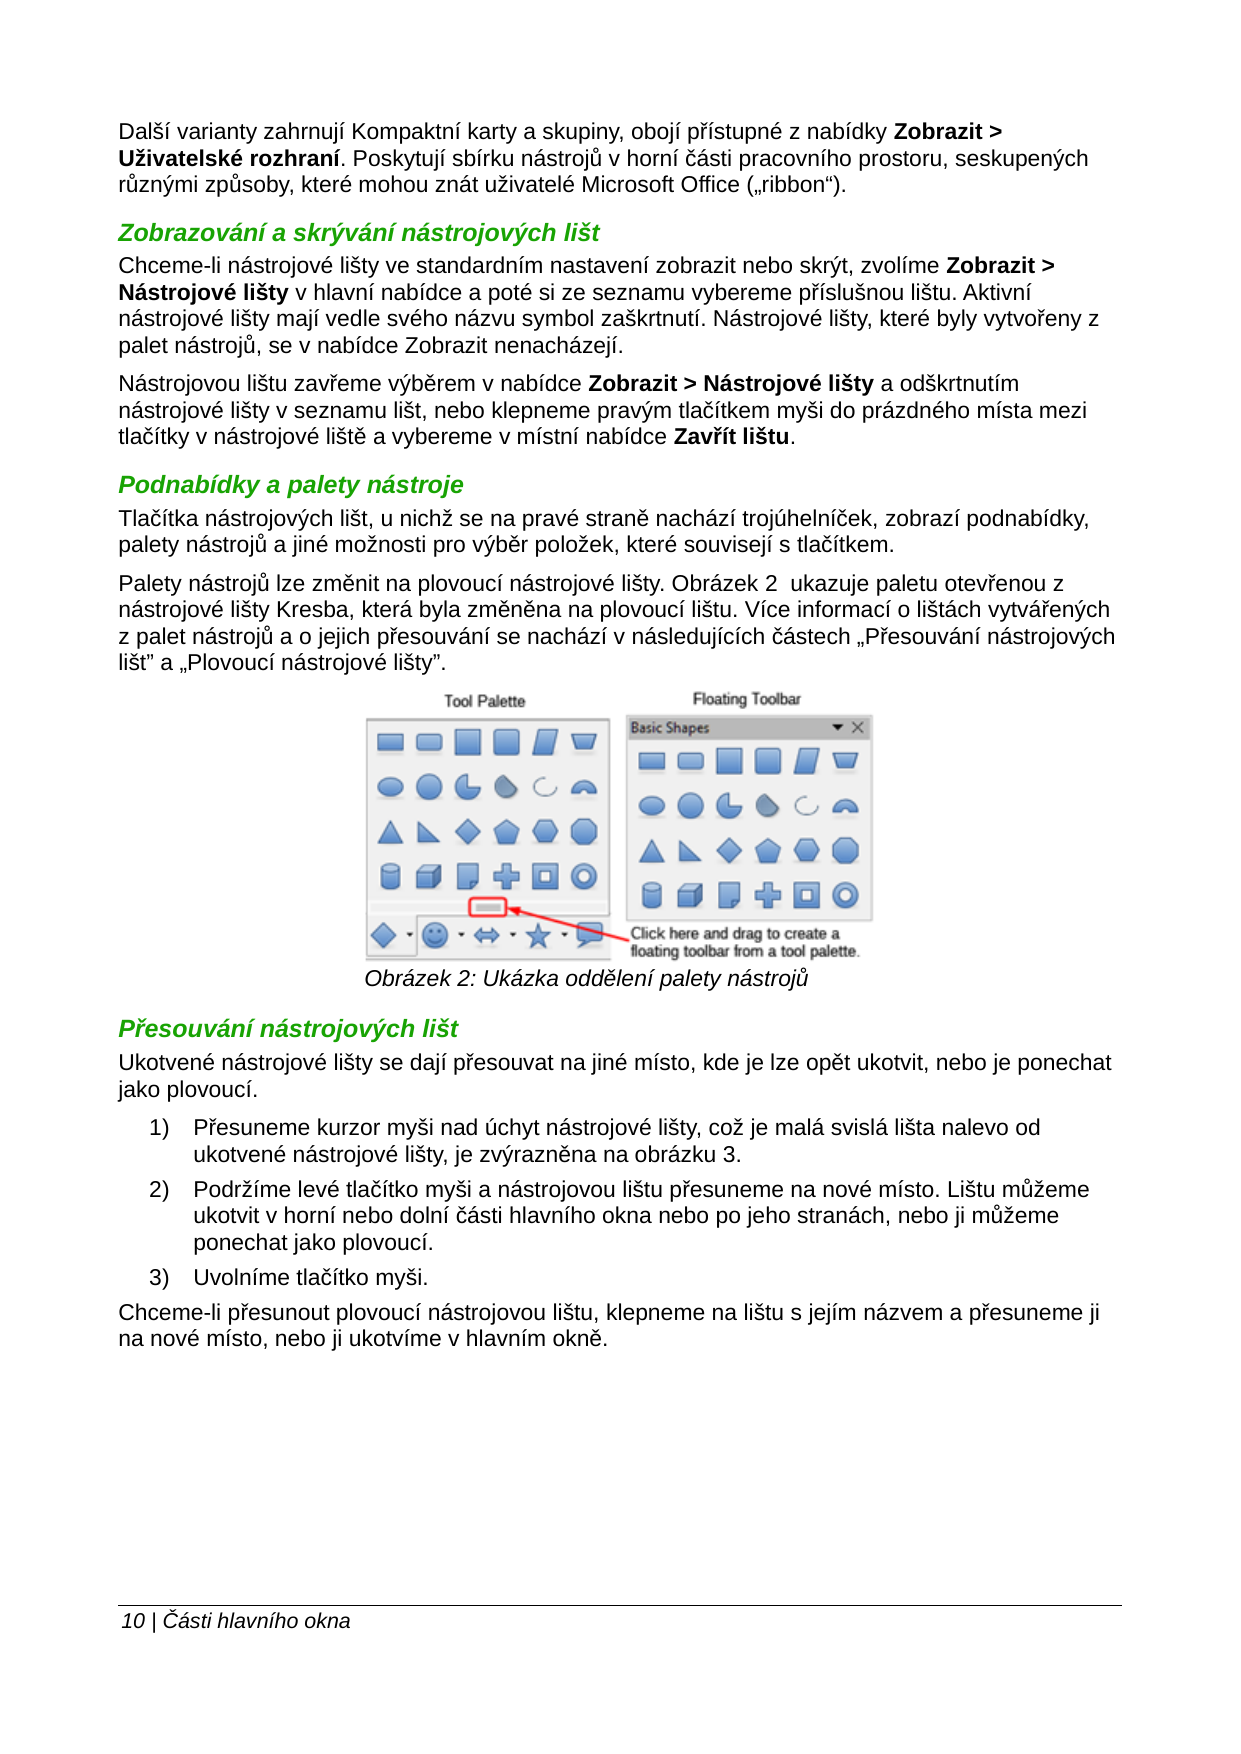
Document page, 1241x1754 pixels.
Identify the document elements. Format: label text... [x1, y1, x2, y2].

text Palety nástrojů lze změnit na plovoucí nástrojové lišty. Obrázek 2 ukazuje paletu otevřenou z nástrojové lišty Kresba, která byla změněna na plovoucí lištu. Více informací o lištách vytvářených z palet nástrojů a o jejich přesouvání se nachází v následujících částech „Přesouvání nástrojových lišt” a „Plovoucí nástrojové lišty”. [118, 570, 1122, 675]
list Přesuneme kurzor myši nad úchyt nástrojové lišty, což je malá svislá lišta nalevo od ukotvené nástrojové lišty, je zvýrazněna na obrázku 3. [169, 1114, 1122, 1167]
subtitle Zobrazování a skrývání nástrojových lišt [118, 218, 1122, 247]
subtitle Podnabídky a palety nástroje [118, 470, 1122, 499]
picture [365, 687, 875, 965]
text Tlačítka nástrojových lišt, u nichž se na pravé straně nachází trojúhelníček, zobrazí podnabídky, palety nástrojů a jiné možnosti pro výběr položek, které souvisejí s tlačítkem. [118, 505, 1122, 557]
text Obrázek 2: Ukázka oddělení palety nástrojů [364, 965, 876, 991]
list Podržíme levé tlačítko myši a nástrojovou lištu přesuneme na nové místo. Lištu můžeme ukotvit v horní nebo dolní části hlavního okna nebo po jeho stranách, nebo ji můžeme ponechat jako plovoucí. [169, 1176, 1122, 1255]
list Uvolníme tlačítko myši. [169, 1264, 1122, 1290]
subtitle Přesouvání nástrojových lišt [118, 1014, 1122, 1043]
text Ukotvené nástrojové lišty se dají přesouvat na jiné místo, kde je lze opět ukotvit, nebo je ponechat jako plovoucí. [118, 1049, 1122, 1102]
text Chceme-li přesunout plovoucí nástrojovou lištu, klepneme na lištu s jejím názvem a přesuneme ji na nové místo, nebo ji ukotvíme v hlavním okně. [118, 1299, 1122, 1352]
text Další varianty zahrnují Kompaktní karty a skupiny, obojí přístupné z nabídky Zobrazit > Uživatelské rozhraní. Poskytují sbírku nástrojů v horní části pracovního prostoru, seskupených různými způsoby, které mohou znát uživatelé Microsoft Office („ribbon“). [118, 118, 1122, 197]
text Chceme-li nástrojové lišty ve standardním nastavení zobrazit nebo skrýt, zvolíme Zobrazit > Nástrojové lišty v hlavní nabídce a poté si ze seznamu vybereme příslušnou lištu. Aktivní nástrojové lišty mají vedle svého názvu symbol zaškrtnutí. Nástrojové lišty, které byly vytvořeny z palet nástrojů, se v nabídce Zobrazit nenacházejí. [118, 252, 1122, 358]
text Nástrojovou lištu zavřeme výběrem v nabídce Zobrazit > Nástrojové lišty a odškrtnutím nástrojové lišty v seznamu lišt, nebo klepneme pravým tlačítkem myši do prázdného místa mezi tlačítky v nástrojové liště a vybereme v místní nabídce Zavřít lištu. [118, 370, 1122, 449]
